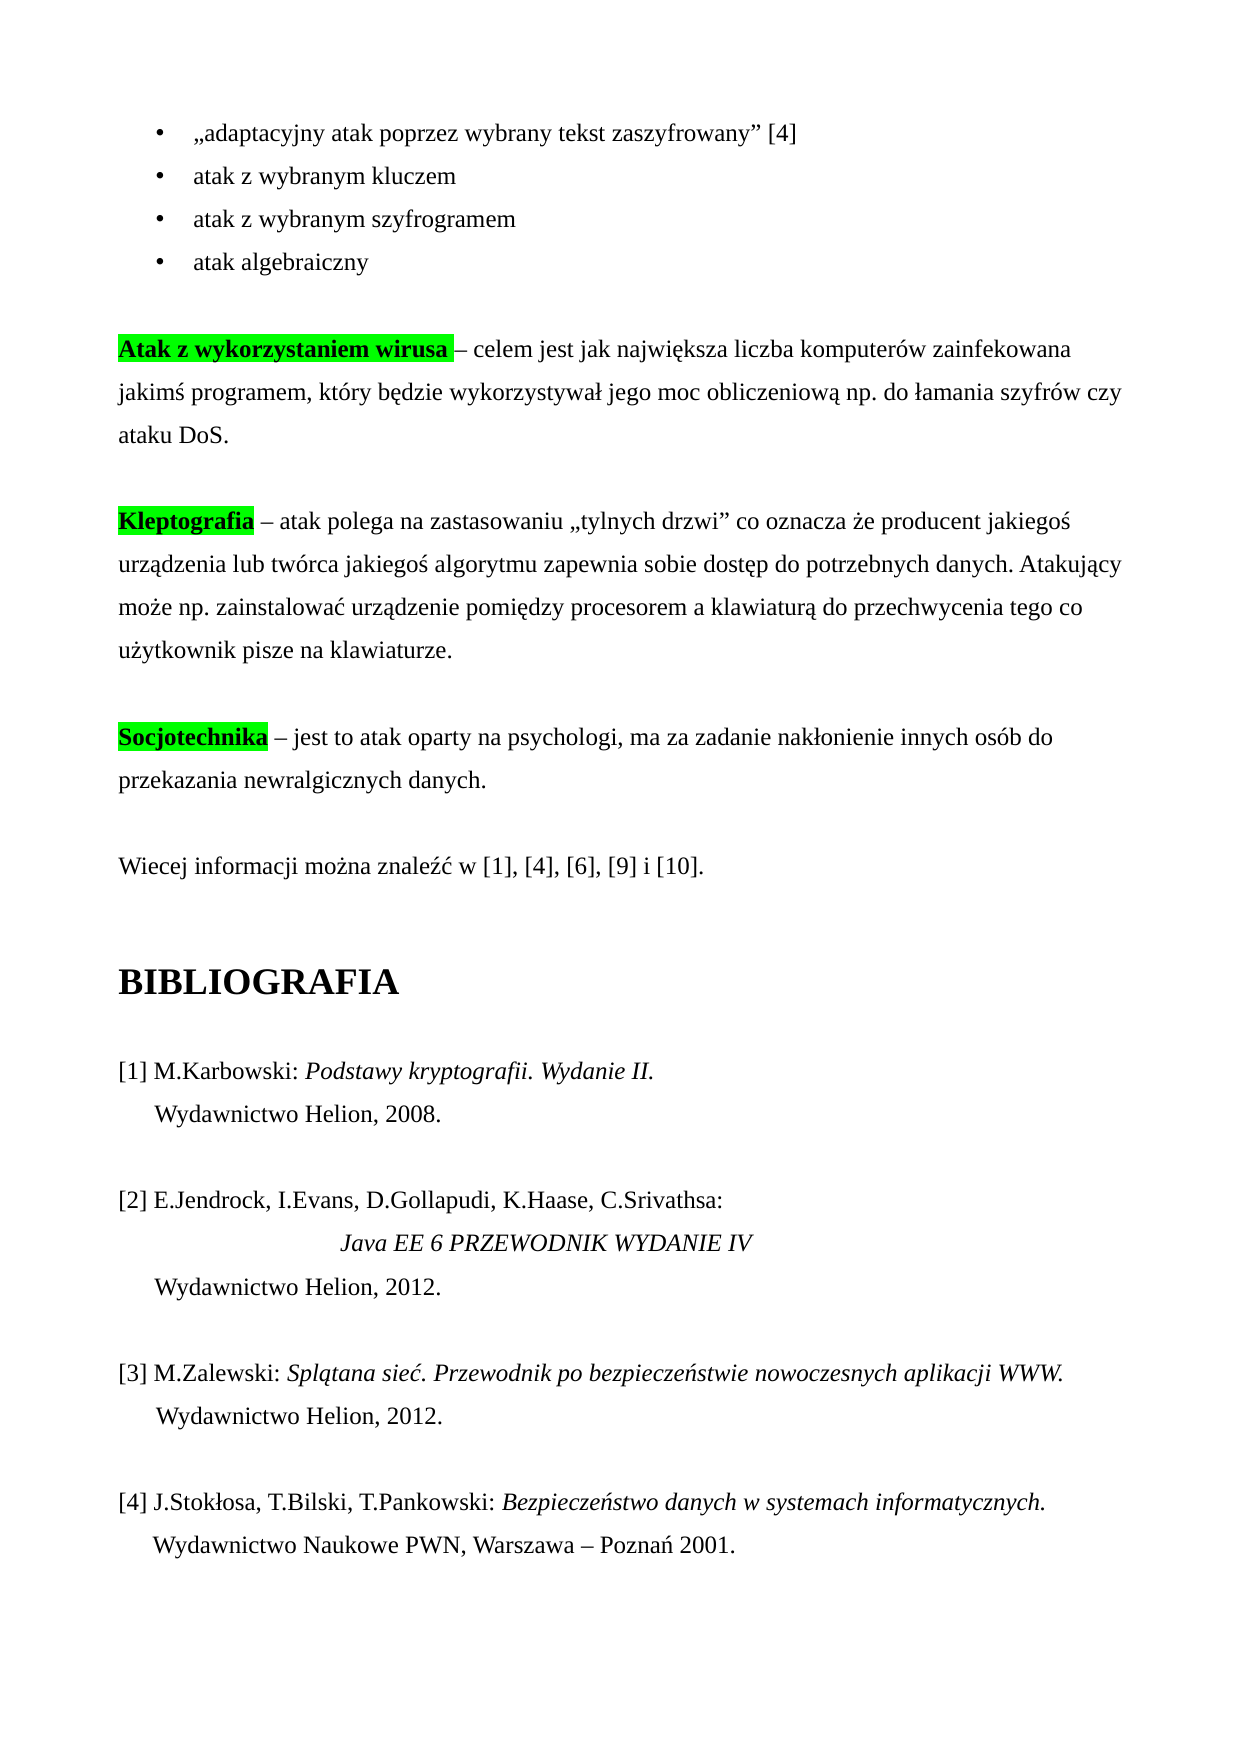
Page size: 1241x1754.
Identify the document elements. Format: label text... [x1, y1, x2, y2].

text Java EE 6 PRZEWODNIK WYDANIE IV [118, 1228, 1122, 1257]
text [3] M.Zalewski: Splątana sieć. Przewodnik po bezpieczeństwie nowoczesnych aplikacji WWW. [118, 1358, 1122, 1387]
text [2] E.Jendrock, I.Evans, D.Gollapudi, K.Haase, C.Srivathsa: [118, 1185, 1122, 1214]
list atak z wybranym szyfrogramem [156, 204, 1122, 233]
text Wydawnictwo Helion, 2012. [118, 1272, 1122, 1300]
text [4] J.Stokłosa, T.Bilski, T.Pankowski: Bezpieczeństwo danych w systemach informatycznych. [118, 1487, 1122, 1516]
text Kleptografia – atak polega na zastasowaniu „tylnych drzwi” co oznacza że producent jakiegoś urządzenia lub twórca jakiegoś algorytmu zapewnia sobie dostęp do potrzebnych danych. Atakujący może np. zainstalować urządzenie pomiędzy procesorem a klawiaturą do przechwycenia tego co użytkownik pisze na klawiaturze. [118, 506, 1122, 664]
list „adaptacyjny atak poprzez wybrany tekst zaszyfrowany” [4] [156, 118, 1122, 147]
list atak algebraiczny [156, 247, 1122, 276]
list atak z wybranym kluczem [156, 161, 1122, 190]
text BIBLIOGRAFIA [118, 959, 1122, 1002]
text Wydawnictwo Helion, 2008. [118, 1099, 1122, 1128]
text Socjotechnika – jest to atak oparty na psychologi, ma za zadanie nakłonienie innych osób do przekazania newralgicznych danych. [118, 722, 1122, 794]
text Wiecej informacji można znaleźć w [1], [4], [6], [9] i [10]. [118, 851, 1122, 880]
text Wydawnictwo Helion, 2012. [118, 1401, 1122, 1430]
text Atak z wykorzystaniem wirusa – celem jest jak największa liczba komputerów zainfekowana jakimś programem, który będzie wykorzystywał jego moc obliczeniową np. do łamania szyfrów czy ataku DoS. [118, 334, 1122, 449]
text Wydawnictwo Naukowe PWN, Warszawa – Poznań 2001. [118, 1530, 1122, 1559]
text [1] M.Karbowski: Podstawy kryptografii. Wydanie II. [118, 1056, 1122, 1085]
